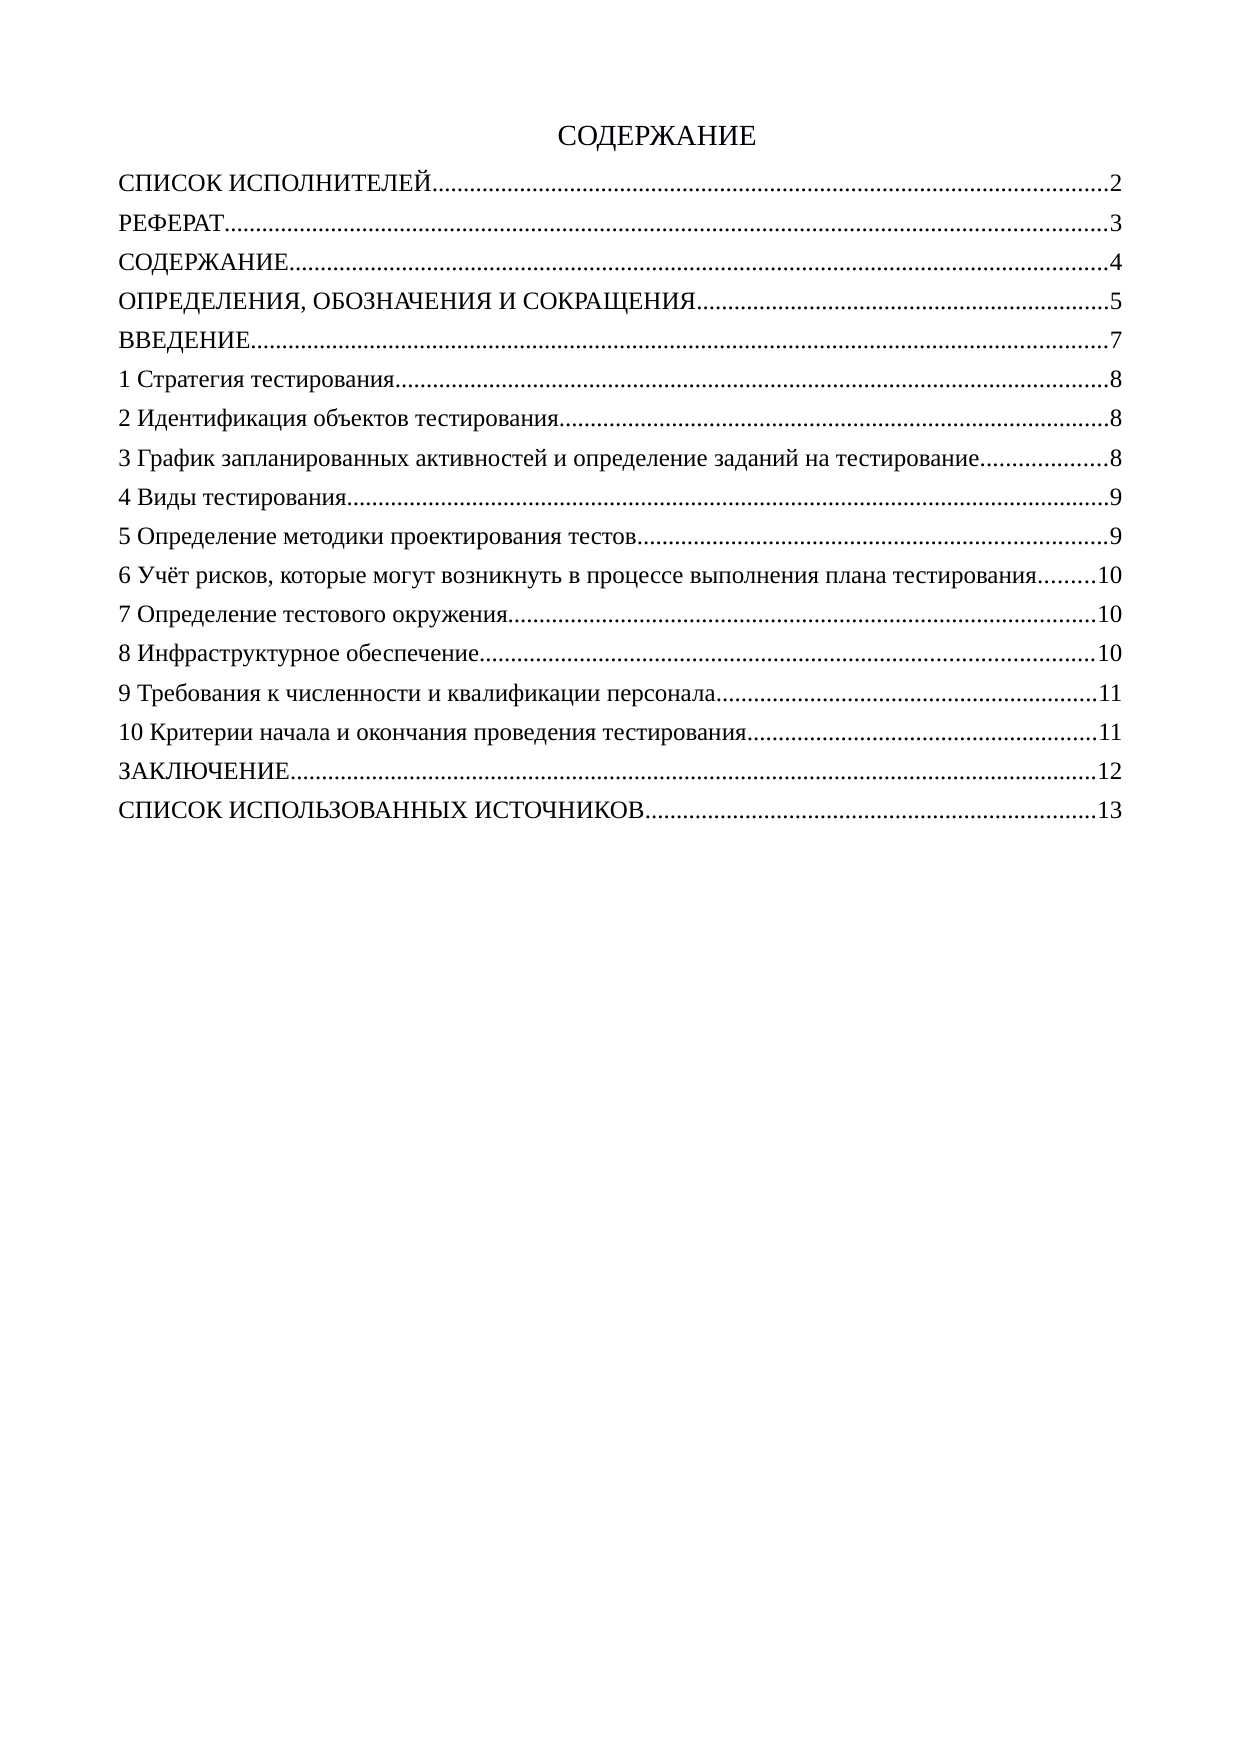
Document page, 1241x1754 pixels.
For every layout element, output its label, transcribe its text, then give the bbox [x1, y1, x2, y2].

text 3 График запланированных активностей и определение заданий на тестирование 8 [118, 443, 1122, 471]
text 2 Идентификация объектов тестирования 8 [118, 403, 1122, 432]
text СПИСОК ИСПОЛНИТЕЛЕЙ 2 [118, 168, 1122, 197]
text ЗАКЛЮЧЕНИЕ 12 [118, 756, 1122, 785]
text 5 Определение методики проектирования тестов 9 [118, 521, 1122, 550]
text ВВЕДЕНИЕ 7 [118, 325, 1122, 354]
text 10 Критерии начала и окончания проведения тестирования 11 [118, 717, 1122, 746]
text 8 Инфраструктурное обеспечение 10 [118, 638, 1122, 667]
text 7 Определение тестового окружения 10 [118, 599, 1122, 628]
text РЕФЕРАТ 3 [118, 208, 1122, 236]
text ОПРЕДЕЛЕНИЯ, ОБОЗНАЧЕНИЯ И СОКРАЩЕНИЯ 5 [118, 286, 1122, 315]
text 4 Виды тестирования 9 [118, 482, 1122, 511]
text 9 Требования к численности и квалификации персонала 11 [118, 678, 1122, 706]
text СОДЕРЖАНИЕ 4 [118, 247, 1122, 276]
text 6 Учёт рисков, которые могут возникнуть в процессе выполнения плана тестирования 10 [118, 560, 1122, 589]
text СПИСОК ИСПОЛЬЗОВАННЫХ ИСТОЧНИКОВ 13 [118, 795, 1122, 824]
text 1 Стратегия тестирования 8 [118, 364, 1122, 393]
subtitle СОДЕРЖАНИЕ [118, 118, 1122, 152]
